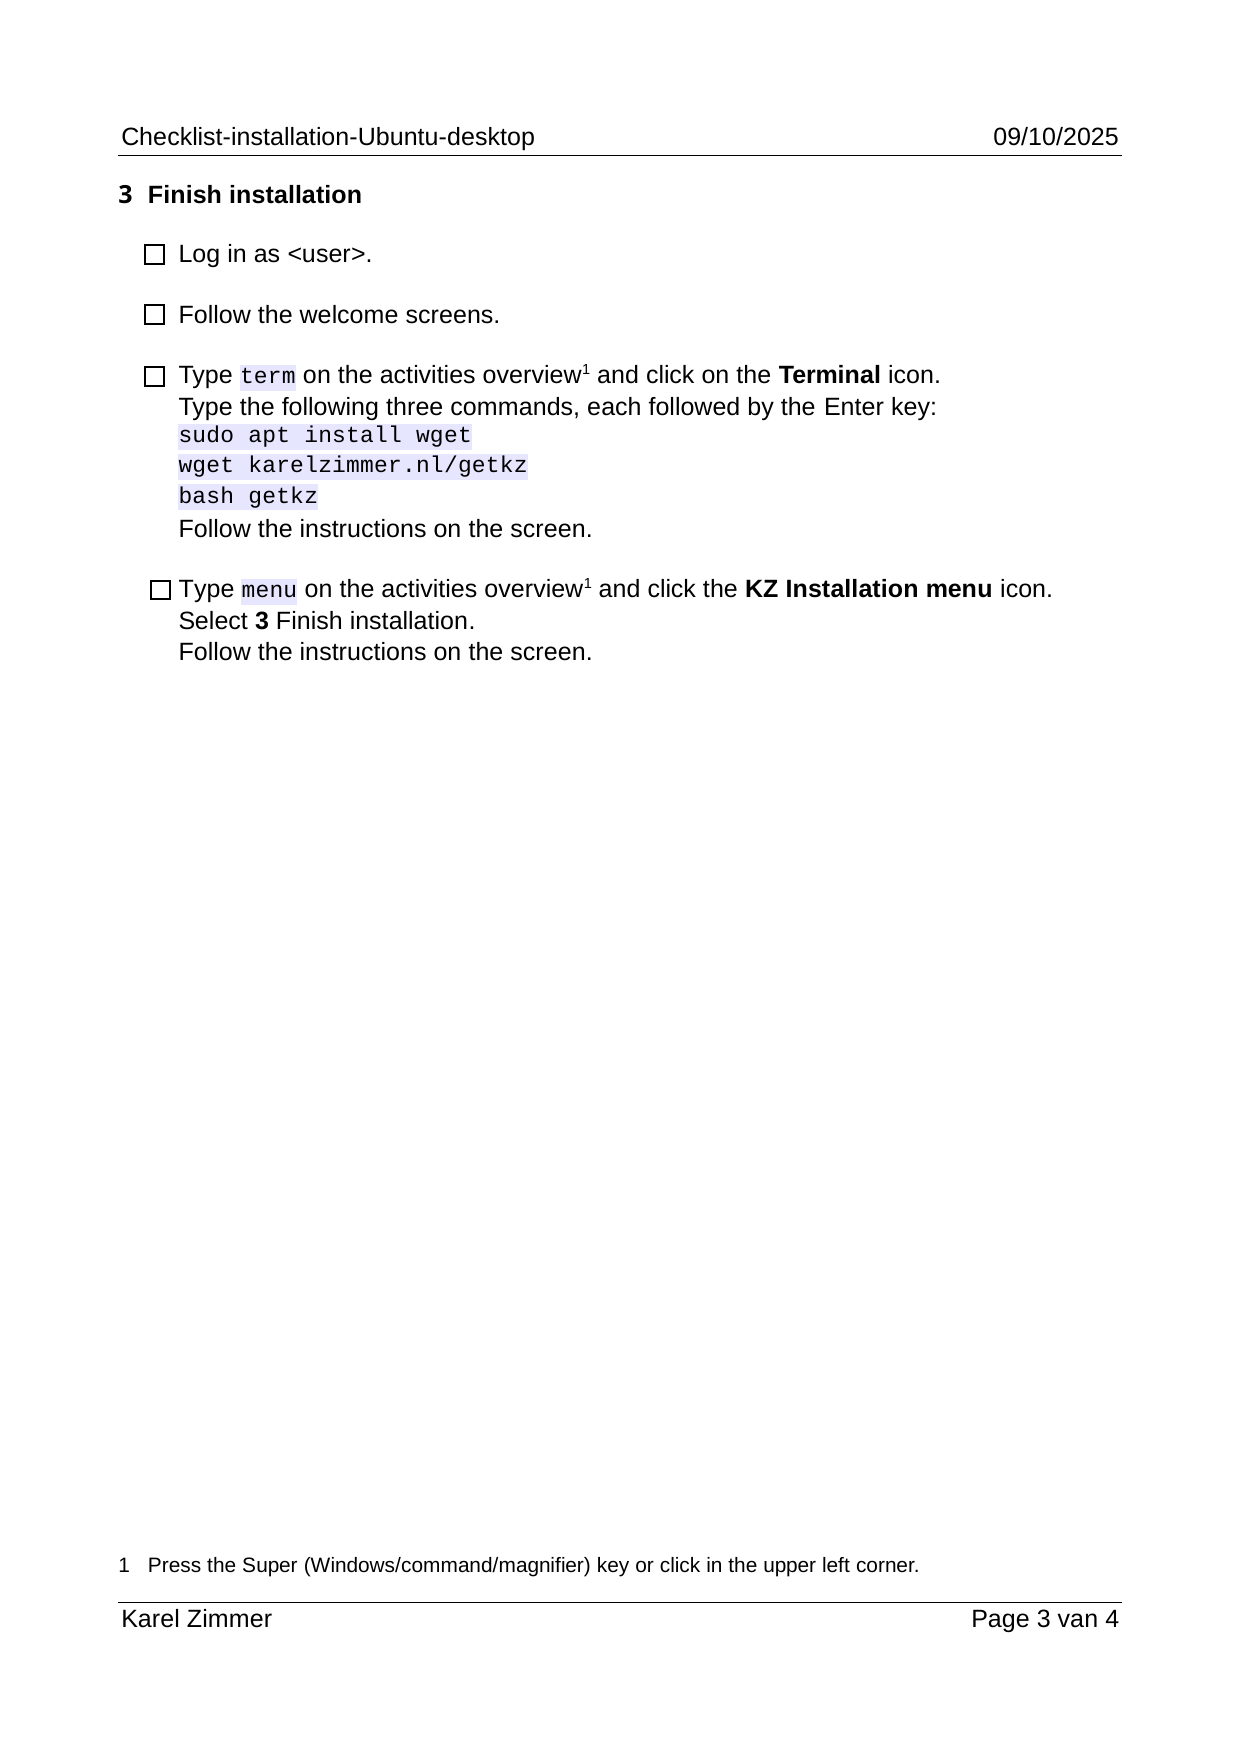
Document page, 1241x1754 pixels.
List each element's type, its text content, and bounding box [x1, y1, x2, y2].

table_cell wget karelzimmer.nl/getkz [177, 453, 1122, 483]
table_cell [118, 423, 142, 453]
table_cell [142, 606, 177, 636]
table_cell [142, 453, 177, 483]
table_cell Type menu on the activities overview1 and click the KZ Installation menu icon. [177, 574, 1122, 606]
table_cell Select 3 Finish installation. [177, 606, 1122, 636]
table_cell bash getkz [177, 483, 1122, 513]
table_cell Follow the instructions on the screen. [177, 636, 1122, 667]
table_cell [142, 269, 177, 300]
table_cell [118, 544, 142, 574]
table_cell Type term on the activities overview and click on the Terminal icon. [177, 360, 1122, 392]
table_cell [142, 544, 177, 574]
table_cell [118, 300, 142, 330]
table_cell [118, 269, 142, 300]
table_cell [118, 453, 142, 483]
table_cell [142, 360, 177, 392]
table_cell [142, 514, 177, 544]
table_cell [142, 330, 177, 360]
table_cell [142, 483, 177, 513]
table_cell Type the following three commands, each followed by the Enter key: [177, 392, 1122, 422]
table_cell [142, 423, 177, 453]
table_cell [142, 574, 177, 606]
table_cell [118, 514, 142, 544]
table_cell [118, 483, 142, 513]
table_header Log in as <user>. [177, 239, 1122, 269]
table_cell [118, 606, 142, 636]
table_cell [142, 300, 177, 330]
table_cell [118, 636, 142, 667]
table_cell [118, 360, 142, 392]
table_cell [142, 636, 177, 667]
table_cell [177, 269, 1122, 300]
table_header [118, 239, 142, 269]
table_cell sudo apt install wget [177, 423, 1122, 453]
table_header [142, 239, 177, 269]
table_cell Follow the instructions on the screen. [177, 514, 1122, 544]
table_cell [177, 544, 1122, 574]
table_cell [118, 574, 142, 606]
table_cell Follow the welcome screens. [177, 300, 1122, 330]
table_cell [118, 330, 142, 360]
table_cell [142, 392, 177, 422]
table_cell [118, 392, 142, 422]
table_cell [177, 330, 1122, 360]
list Finish installation [118, 177, 1122, 211]
